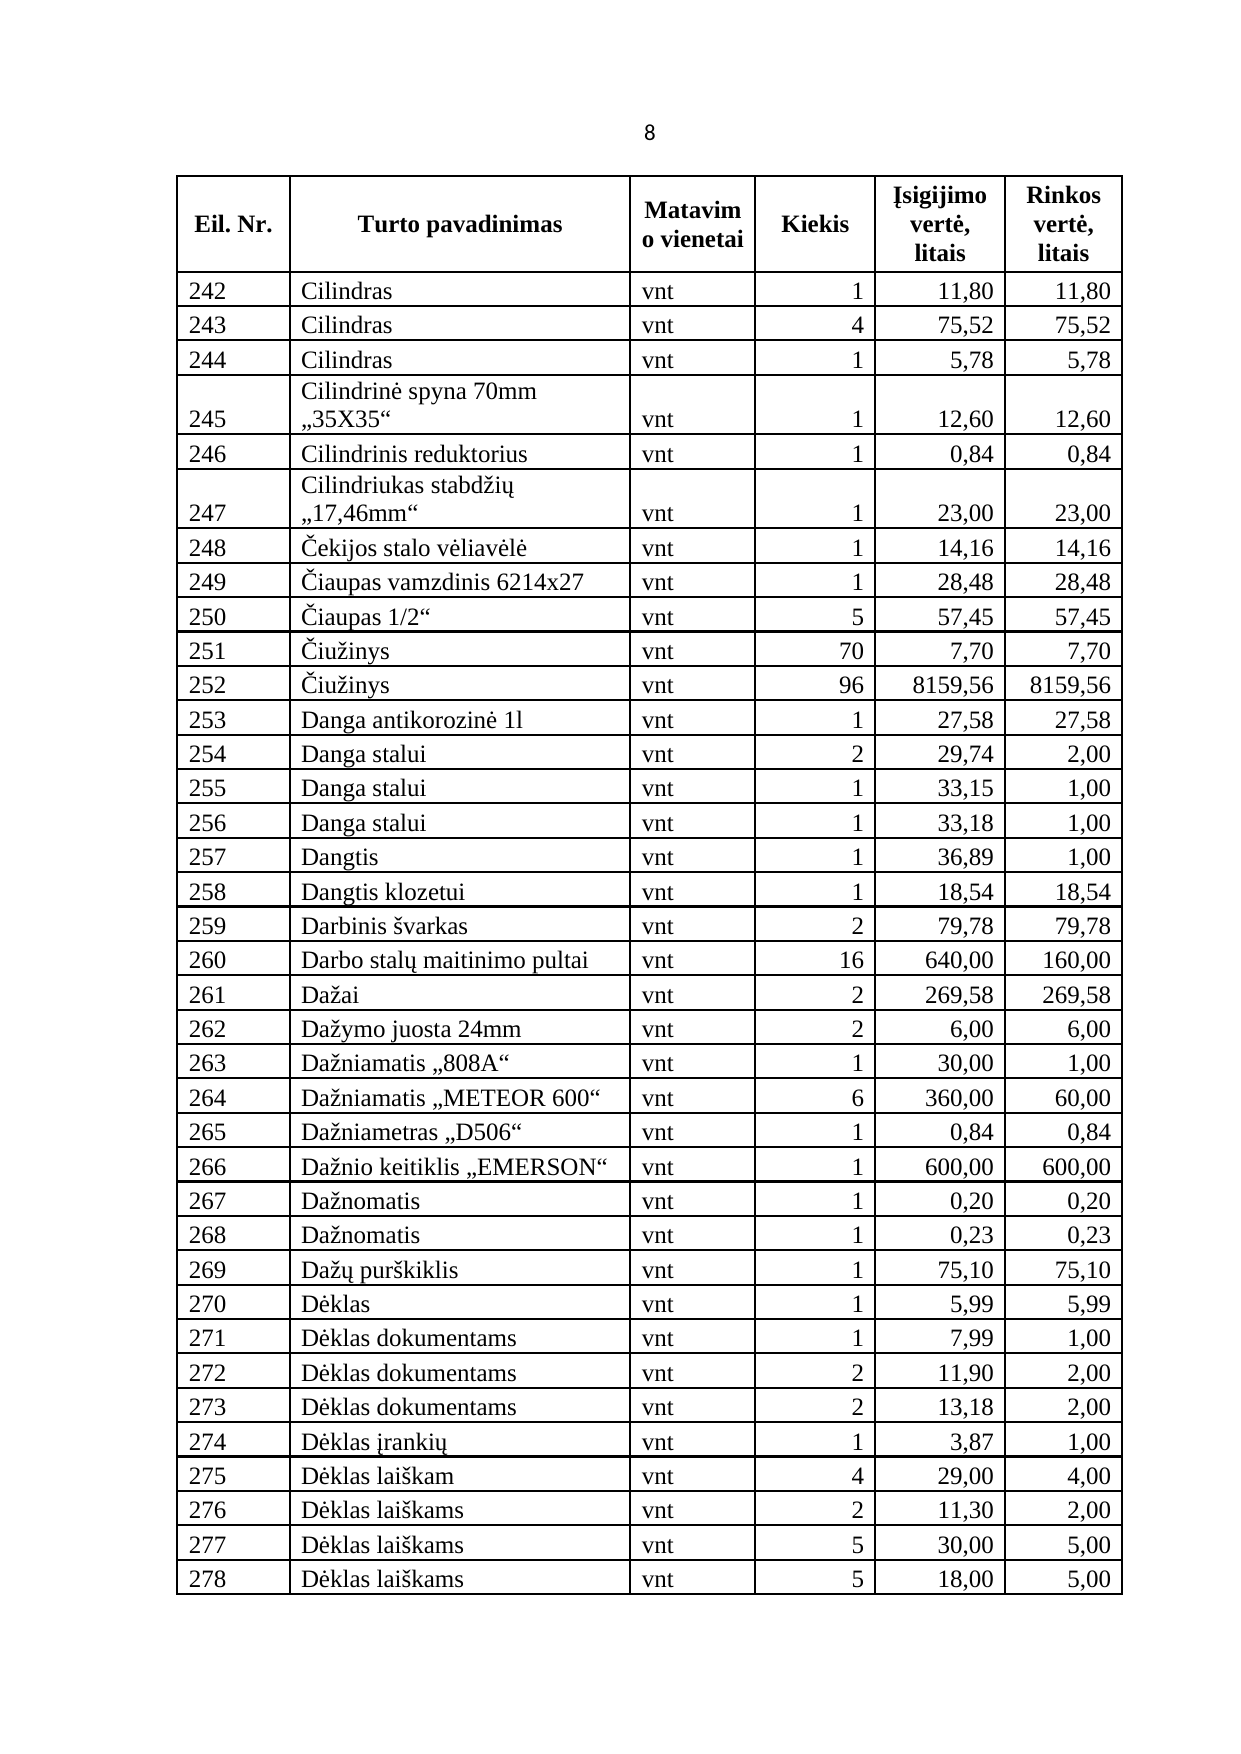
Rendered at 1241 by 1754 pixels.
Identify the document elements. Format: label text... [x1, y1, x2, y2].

table_cell 5 [756, 598, 874, 630]
table_cell 253 [178, 701, 289, 733]
table_cell 0,84 [876, 435, 1004, 468]
table_cell 33,15 [876, 770, 1004, 802]
table_cell 274 [178, 1423, 289, 1455]
table_cell 28,48 [1006, 564, 1121, 596]
table_cell 60,00 [1006, 1079, 1121, 1112]
table_cell 6,00 [1006, 1011, 1121, 1043]
table_cell vnt [631, 804, 754, 837]
table_cell 75,10 [1006, 1251, 1121, 1283]
table_cell 29,00 [876, 1458, 1004, 1490]
table_cell Dėklas [291, 1286, 629, 1318]
table_cell vnt [631, 1079, 754, 1112]
table_cell Dažnomatis [291, 1217, 629, 1249]
table_cell 4 [756, 307, 874, 339]
table_cell Dažnomatis [291, 1183, 629, 1215]
table_cell vnt [631, 908, 754, 940]
table_cell 4 [756, 1458, 874, 1490]
table_cell vnt [631, 376, 754, 433]
table_cell 0,84 [876, 1114, 1004, 1146]
table_cell vnt [631, 1458, 754, 1490]
table_cell 1 [756, 273, 874, 305]
table_cell 23,00 [1006, 470, 1121, 527]
table_cell vnt [631, 1561, 754, 1593]
table_header Matavimo vienetai [631, 177, 754, 271]
table_cell 263 [178, 1045, 289, 1077]
table_cell 270 [178, 1286, 289, 1318]
table_cell 96 [756, 667, 874, 699]
table_cell 1 [756, 770, 874, 802]
table_cell Cilindrinė spyna 70mm „35X35“ [291, 376, 629, 433]
table_cell vnt [631, 307, 754, 339]
table_cell Dėklas įrankių [291, 1423, 629, 1455]
table_cell Čiužinys [291, 667, 629, 699]
table_cell 8159,56 [876, 667, 1004, 699]
table_cell 268 [178, 1217, 289, 1249]
table_cell vnt [631, 435, 754, 468]
table_cell 251 [178, 633, 289, 665]
table_cell vnt [631, 273, 754, 305]
table_cell vnt [631, 598, 754, 630]
table_cell 258 [178, 873, 289, 905]
table_header Eil. Nr. [178, 177, 289, 271]
table_cell 11,90 [876, 1354, 1004, 1387]
table_cell 249 [178, 564, 289, 596]
table_cell 29,74 [876, 736, 1004, 768]
table_cell Darbinis švarkas [291, 908, 629, 940]
table_cell 33,18 [876, 804, 1004, 837]
table_cell 269 [178, 1251, 289, 1283]
table_cell Danga stalui [291, 770, 629, 802]
table_cell 360,00 [876, 1079, 1004, 1112]
table_cell 5,78 [1006, 341, 1121, 374]
table_cell 260 [178, 942, 289, 974]
table_cell 256 [178, 804, 289, 837]
table_cell 18,54 [876, 873, 1004, 905]
table_cell 1 [756, 1217, 874, 1249]
table_cell 14,16 [1006, 529, 1121, 562]
table_cell 6 [756, 1079, 874, 1112]
table_cell Danga stalui [291, 736, 629, 768]
table_cell 1 [756, 564, 874, 596]
table_cell 16 [756, 942, 874, 974]
table_cell 1 [756, 1423, 874, 1455]
table_cell vnt [631, 633, 754, 665]
table_cell Dėklas dokumentams [291, 1320, 629, 1352]
table_cell vnt [631, 667, 754, 699]
table_cell 7,70 [876, 633, 1004, 665]
table_cell Dažų purškiklis [291, 1251, 629, 1283]
table_cell 1 [756, 1286, 874, 1318]
table_cell 640,00 [876, 942, 1004, 974]
table_cell 1 [756, 1045, 874, 1077]
table_cell 1 [756, 470, 874, 527]
table_cell 0,20 [876, 1183, 1004, 1215]
table_cell 28,48 [876, 564, 1004, 596]
table_cell 2 [756, 1354, 874, 1387]
table_cell vnt [631, 1251, 754, 1283]
table_cell 2 [756, 1011, 874, 1043]
table_cell 5,99 [1006, 1286, 1121, 1318]
table_cell 275 [178, 1458, 289, 1490]
table_cell 18,00 [876, 1561, 1004, 1593]
table_cell vnt [631, 564, 754, 596]
table_cell 1 [756, 376, 874, 433]
table_cell 267 [178, 1183, 289, 1215]
table_cell 57,45 [1006, 598, 1121, 630]
table_cell Dėklas dokumentams [291, 1389, 629, 1421]
table_cell 75,52 [876, 307, 1004, 339]
table_cell vnt [631, 1286, 754, 1318]
table_cell 246 [178, 435, 289, 468]
table_cell 1 [756, 1251, 874, 1283]
table_cell 259 [178, 908, 289, 940]
table_cell 79,78 [1006, 908, 1121, 940]
table_cell Dažniametras „D506“ [291, 1114, 629, 1146]
table_cell vnt [631, 770, 754, 802]
table_cell 2 [756, 1492, 874, 1524]
table_cell vnt [631, 1423, 754, 1455]
table_cell Dėklas laiškam [291, 1458, 629, 1490]
table_cell Cilindriukas stabdžių „17,46mm“ [291, 470, 629, 527]
table_cell 75,52 [1006, 307, 1121, 339]
table_cell 271 [178, 1320, 289, 1352]
table_cell 0,84 [1006, 435, 1121, 468]
table_header Rinkos vertė, litais [1006, 177, 1121, 271]
table_cell 269,58 [1006, 976, 1121, 1008]
table_cell 2 [756, 976, 874, 1008]
table_cell 7,70 [1006, 633, 1121, 665]
table_cell 2,00 [1006, 1354, 1121, 1387]
table_cell vnt [631, 470, 754, 527]
table_cell 1 [756, 1148, 874, 1180]
table_cell 1,00 [1006, 770, 1121, 802]
table_cell 5 [756, 1526, 874, 1558]
table_cell 257 [178, 839, 289, 871]
table_cell 27,58 [876, 701, 1004, 733]
table_cell Dėklas laiškams [291, 1561, 629, 1593]
table_cell vnt [631, 1389, 754, 1421]
table_cell 4,00 [1006, 1458, 1121, 1490]
table_cell vnt [631, 942, 754, 974]
table_cell vnt [631, 1183, 754, 1215]
table_cell 7,99 [876, 1320, 1004, 1352]
table_cell 276 [178, 1492, 289, 1524]
table_cell Dėklas laiškams [291, 1492, 629, 1524]
table_cell 0,23 [876, 1217, 1004, 1249]
table_cell Cilindras [291, 307, 629, 339]
table_cell 255 [178, 770, 289, 802]
table_cell 1,00 [1006, 1423, 1121, 1455]
table_cell 1,00 [1006, 1045, 1121, 1077]
table_cell 30,00 [876, 1045, 1004, 1077]
table_cell 14,16 [876, 529, 1004, 562]
table_cell 248 [178, 529, 289, 562]
table_cell vnt [631, 736, 754, 768]
table_cell 0,84 [1006, 1114, 1121, 1146]
table_cell 1 [756, 1183, 874, 1215]
table_cell 2,00 [1006, 1389, 1121, 1421]
table_cell 278 [178, 1561, 289, 1593]
table_cell Čekijos stalo vėliavėlė [291, 529, 629, 562]
table_cell 1 [756, 529, 874, 562]
table_header Turto pavadinimas [291, 177, 629, 271]
table_cell 254 [178, 736, 289, 768]
table_cell vnt [631, 1114, 754, 1146]
table_cell 79,78 [876, 908, 1004, 940]
table_cell 2 [756, 736, 874, 768]
table_cell 1,00 [1006, 804, 1121, 837]
table_cell 0,20 [1006, 1183, 1121, 1215]
table_cell 12,60 [876, 376, 1004, 433]
table_cell 266 [178, 1148, 289, 1180]
table_cell 2 [756, 908, 874, 940]
table_cell 2,00 [1006, 736, 1121, 768]
table_cell 2,00 [1006, 1492, 1121, 1524]
table_cell 250 [178, 598, 289, 630]
table_cell 1 [756, 804, 874, 837]
table_cell 269,58 [876, 976, 1004, 1008]
table_cell 12,60 [1006, 376, 1121, 433]
table_cell vnt [631, 1354, 754, 1387]
table_cell 244 [178, 341, 289, 374]
table_cell 2 [756, 1389, 874, 1421]
table_cell 1,00 [1006, 1320, 1121, 1352]
table_cell vnt [631, 529, 754, 562]
table_cell 36,89 [876, 839, 1004, 871]
table_cell 75,10 [876, 1251, 1004, 1283]
table_cell Dangtis klozetui [291, 873, 629, 905]
table_cell Dėklas dokumentams [291, 1354, 629, 1387]
table_cell vnt [631, 1045, 754, 1077]
table_cell 5,78 [876, 341, 1004, 374]
table_cell 3,87 [876, 1423, 1004, 1455]
table_cell Dažymo juosta 24mm [291, 1011, 629, 1043]
table_cell 5,99 [876, 1286, 1004, 1318]
table_cell 0,23 [1006, 1217, 1121, 1249]
table_cell Cilindras [291, 273, 629, 305]
table_cell vnt [631, 976, 754, 1008]
table_cell vnt [631, 1011, 754, 1043]
table_cell 160,00 [1006, 942, 1121, 974]
table_cell 243 [178, 307, 289, 339]
table_cell vnt [631, 1526, 754, 1558]
table_cell 1 [756, 873, 874, 905]
table_cell 11,80 [1006, 273, 1121, 305]
table_cell 265 [178, 1114, 289, 1146]
table_cell 5,00 [1006, 1526, 1121, 1558]
table_cell Dažai [291, 976, 629, 1008]
table_cell 1 [756, 341, 874, 374]
table_cell Čiaupas vamzdinis 6214x27 [291, 564, 629, 596]
table_cell 272 [178, 1354, 289, 1387]
table_cell 1 [756, 701, 874, 733]
table_header Kiekis [756, 177, 874, 271]
table_cell 1,00 [1006, 839, 1121, 871]
table_cell Darbo stalų maitinimo pultai [291, 942, 629, 974]
table_cell 5,00 [1006, 1561, 1121, 1593]
table_cell Čiužinys [291, 633, 629, 665]
table_cell Dėklas laiškams [291, 1526, 629, 1558]
table_cell Dažniamatis „METEOR 600“ [291, 1079, 629, 1112]
table_cell 30,00 [876, 1526, 1004, 1558]
table_cell 1 [756, 1320, 874, 1352]
table_cell vnt [631, 1320, 754, 1352]
table_cell Dangtis [291, 839, 629, 871]
table_cell Dažnio keitiklis „EMERSON“ [291, 1148, 629, 1180]
table_cell 252 [178, 667, 289, 699]
table_cell 8159,56 [1006, 667, 1121, 699]
table_cell 13,18 [876, 1389, 1004, 1421]
table_cell Čiaupas 1/2“ [291, 598, 629, 630]
table_cell 5 [756, 1561, 874, 1593]
table_cell vnt [631, 701, 754, 733]
table_cell 11,80 [876, 273, 1004, 305]
table_cell 277 [178, 1526, 289, 1558]
table_cell 242 [178, 273, 289, 305]
table_cell 18,54 [1006, 873, 1121, 905]
table_cell 273 [178, 1389, 289, 1421]
table_cell vnt [631, 1148, 754, 1180]
table_cell 262 [178, 1011, 289, 1043]
table_cell vnt [631, 1492, 754, 1524]
table_cell 57,45 [876, 598, 1004, 630]
table_cell vnt [631, 341, 754, 374]
table_cell 1 [756, 435, 874, 468]
table_cell 600,00 [876, 1148, 1004, 1180]
table_cell vnt [631, 839, 754, 871]
table_cell 1 [756, 1114, 874, 1146]
table_cell 264 [178, 1079, 289, 1112]
table_cell 70 [756, 633, 874, 665]
table_cell vnt [631, 1217, 754, 1249]
table_cell 11,30 [876, 1492, 1004, 1524]
table_cell 247 [178, 470, 289, 527]
table_cell 600,00 [1006, 1148, 1121, 1180]
table_cell 245 [178, 376, 289, 433]
table_cell Cilindrinis reduktorius [291, 435, 629, 468]
table_cell Danga stalui [291, 804, 629, 837]
table_cell Danga antikorozinė 1l [291, 701, 629, 733]
table_cell 6,00 [876, 1011, 1004, 1043]
table_header Įsigijimo vertė, litais [876, 177, 1004, 271]
table_cell Cilindras [291, 341, 629, 374]
table_cell 1 [756, 839, 874, 871]
table_cell vnt [631, 873, 754, 905]
table_cell Dažniamatis „808A“ [291, 1045, 629, 1077]
table_cell 261 [178, 976, 289, 1008]
table_cell 23,00 [876, 470, 1004, 527]
table_cell 27,58 [1006, 701, 1121, 733]
